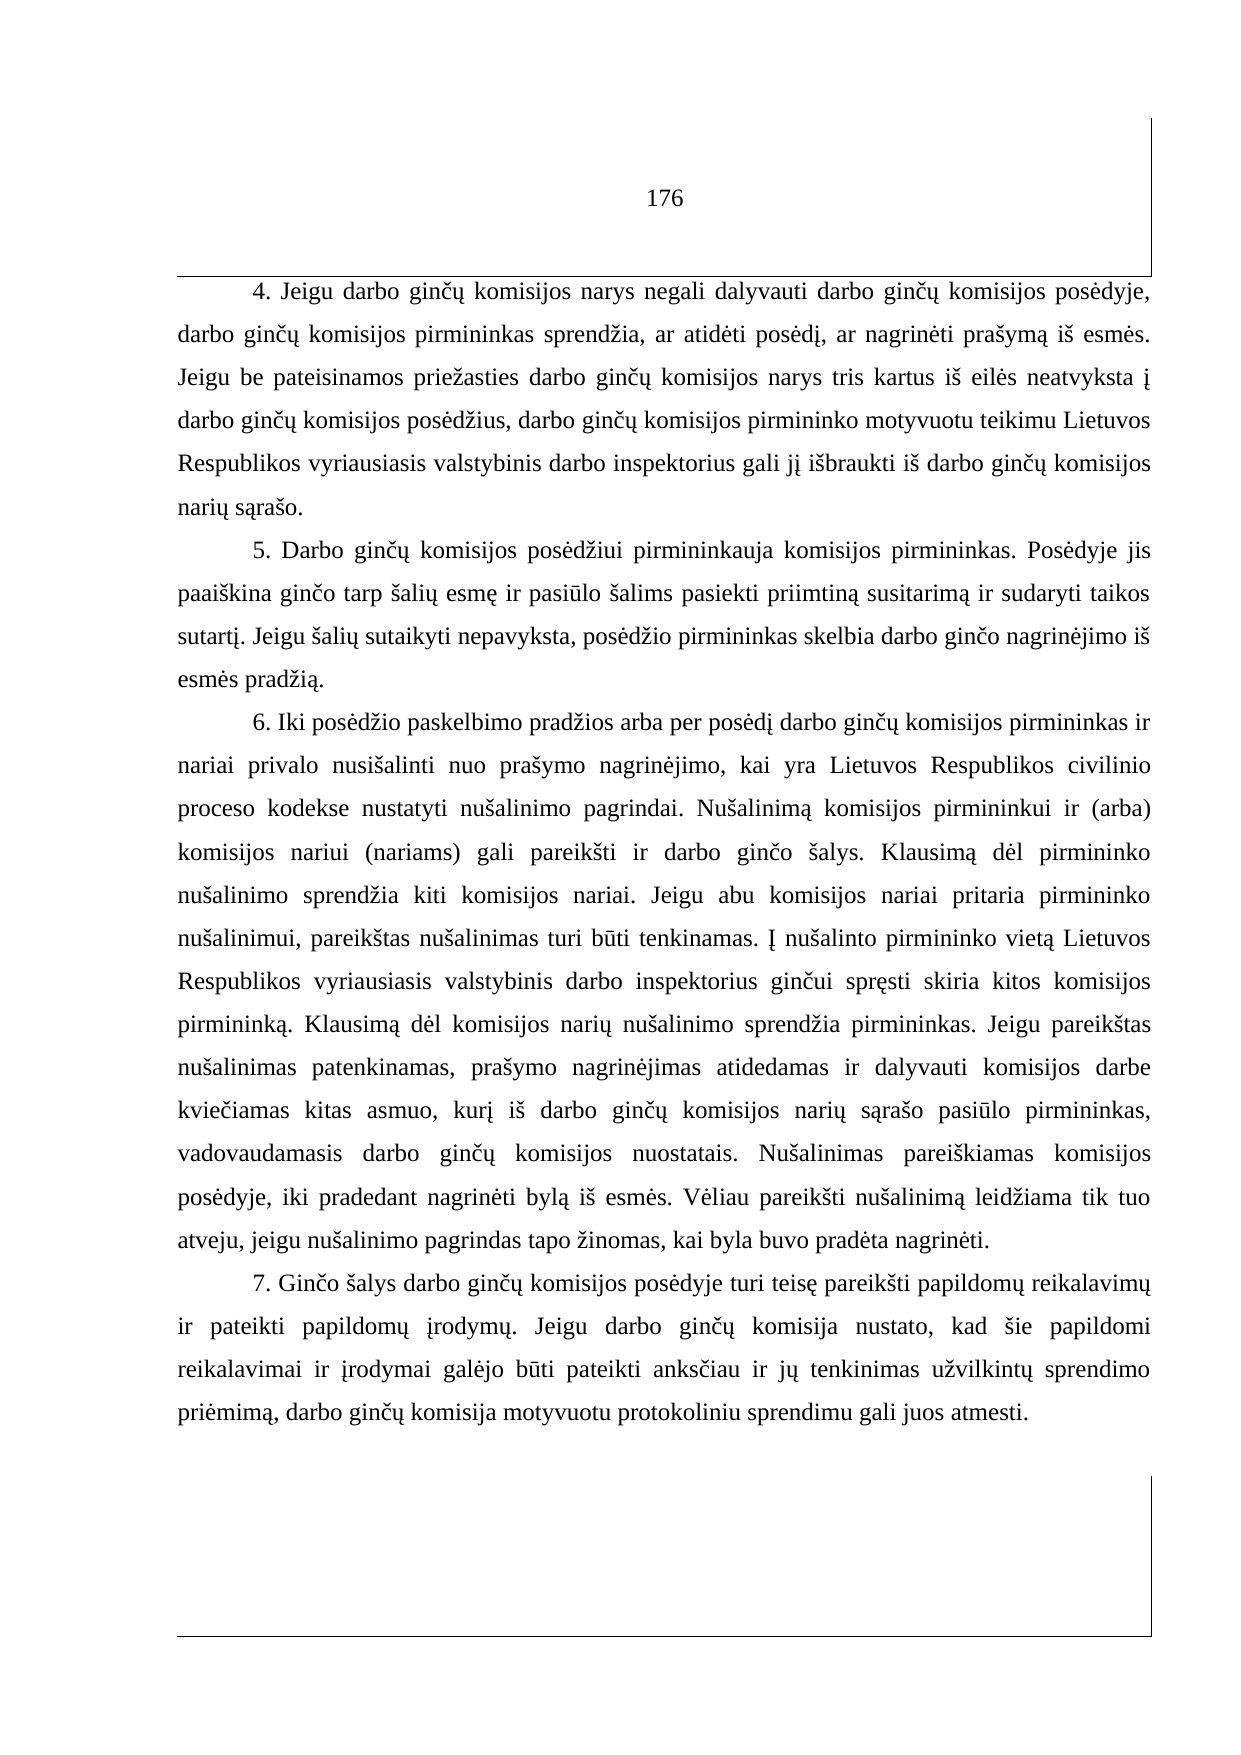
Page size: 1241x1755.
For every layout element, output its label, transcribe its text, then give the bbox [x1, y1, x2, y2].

text 4. Jeigu darbo ginčų komisijos narys negali dalyvauti darbo ginčų komisijos posėdyje, darbo ginčų komisijos pirmininkas sprendžia, ar atidėti posėdį, ar nagrinėti prašymą iš esmės. Jeigu be pateisinamos priežasties darbo ginčų komisijos narys tris kartus iš eilės neatvyksta į darbo ginčų komisijos posėdžius, darbo ginčų komisijos pirmininko motyvuotu teikimu Lietuvos Respublikos vyriausiasis valstybinis darbo inspektorius gali jį išbraukti iš darbo ginčų komisijos narių sąrašo. [177, 276, 1152, 520]
text 5. Darbo ginčų komisijos posėdžiui pirmininkauja komisijos pirmininkas. Posėdyje jis paaiškina ginčo tarp šalių esmę ir pasiūlo šalims pasiekti priimtiną susitarimą ir sudaryti taikos sutartį. Jeigu šalių sutaikyti nepavyksta, posėdžio pirmininkas skelbia darbo ginčo nagrinėjimo iš esmės pradžią. [177, 535, 1152, 693]
text 7. Ginčo šalys darbo ginčų komisijos posėdyje turi teisę pareikšti papildomų reikalavimų ir pateikti papildomų įrodymų. Jeigu darbo ginčų komisija nustato, kad šie papildomi reikalavimai ir įrodymai galėjo būti pateikti anksčiau ir jų tenkinimas užvilkintų sprendimo priėmimą, darbo ginčų komisija motyvuotu protokoliniu sprendimu gali juos atmesti. [177, 1268, 1152, 1426]
text 6. Iki posėdžio paskelbimo pradžios arba per posėdį darbo ginčų komisijos pirmininkas ir nariai privalo nusišalinti nuo prašymo nagrinėjimo, kai yra Lietuvos Respublikos civilinio proceso kodekse nustatyti nušalinimo pagrindai. Nušalinimą komisijos pirmininkui ir (arba) komisijos nariui (nariams) gali pareikšti ir darbo ginčo šalys. Klausimą dėl pirmininko nušalinimo sprendžia kiti komisijos nariai. Jeigu abu komisijos nariai pritaria pirmininko nušalinimui, pareikštas nušalinimas turi būti tenkinamas. Į nušalinto pirmininko vietą Lietuvos Respublikos vyriausiasis valstybinis darbo inspektorius ginčui spręsti skiria kitos komisijos pirmininką. Klausimą dėl komisijos narių nušalinimo sprendžia pirmininkas. Jeigu pareikštas nušalinimas patenkinamas, prašymo nagrinėjimas atidedamas ir dalyvauti komisijos darbe kviečiamas kitas asmuo, kurį iš darbo ginčų komisijos narių sąrašo pasiūlo pirmininkas, vadovaudamasis darbo ginčų komisijos nuostatais. Nušalinimas pareiškiamas komisijos posėdyje, iki pradedant nagrinėti bylą iš esmės. Vėliau pareikšti nušalinimą leidžiama tik tuo atveju, jeigu nušalinimo pagrindas tapo žinomas, kai byla buvo pradėta nagrinėti. [177, 707, 1152, 1253]
